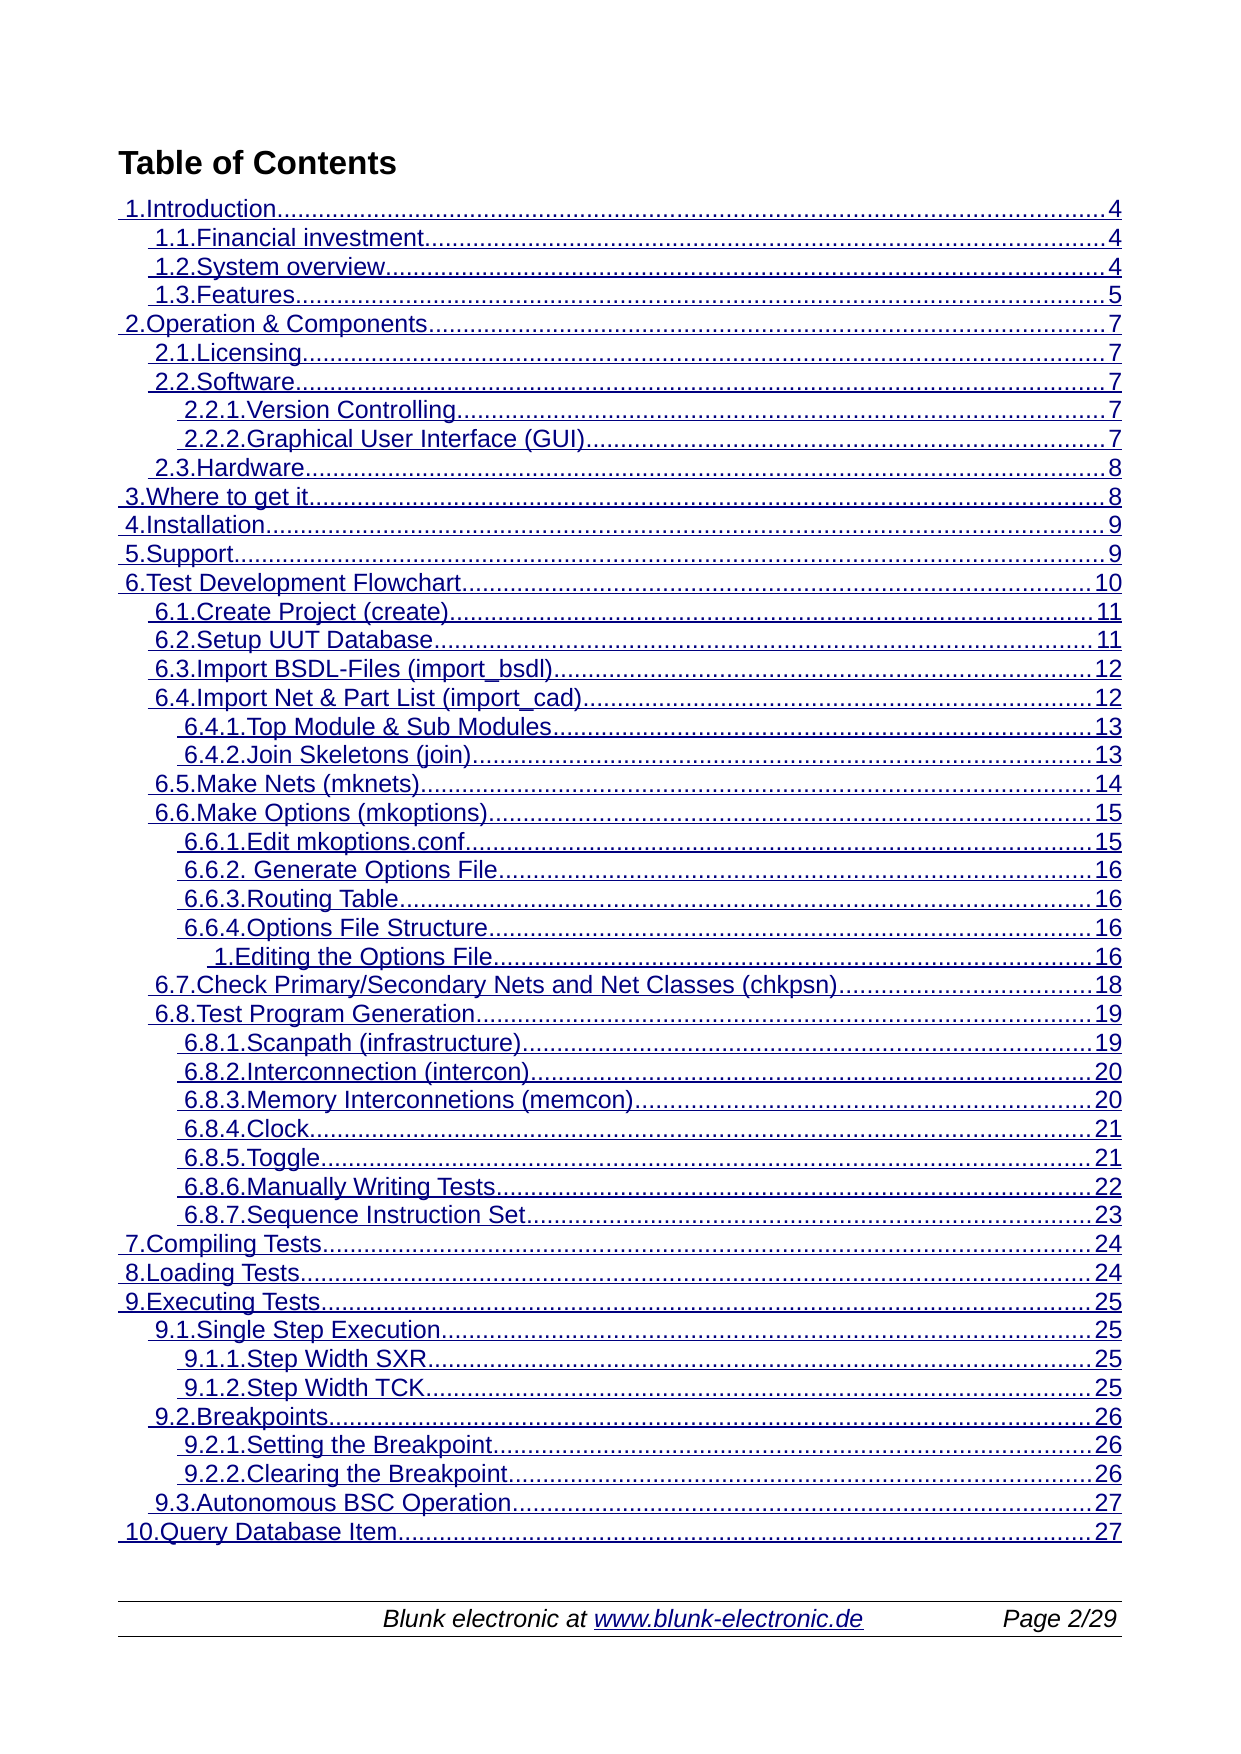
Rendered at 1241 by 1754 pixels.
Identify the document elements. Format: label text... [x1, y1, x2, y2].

text 6.6.2. Generate Options File 16 [177, 855, 1122, 880]
text 6.4.2.Join Skeletons (join) 13 [177, 740, 1122, 765]
text 2.Operation & Components 7 [118, 309, 1122, 334]
text 9.3.Autonomous BSC Operation 27 [148, 1488, 1122, 1513]
text 6.Test Development Flowchart 10 [118, 568, 1122, 593]
text 3.Where to get it 8 [118, 482, 1122, 506]
text 6.8.1.Scanpath (infrastructure) 19 [177, 1028, 1122, 1053]
text 2.2.1.Version Controlling 7 [177, 395, 1122, 420]
text 6.1.Create Project (create) 11 [148, 597, 1122, 621]
text 6.4.1.Top Module & Sub Modules 13 [177, 712, 1122, 736]
text 6.6.4.Options File Structure 16 [177, 913, 1122, 938]
text 9.1.1.Step Width SXR 25 [177, 1344, 1122, 1369]
text 2.3.Hardware 8 [148, 453, 1122, 478]
text 9.2.Breakpoints 26 [148, 1402, 1122, 1426]
text 6.8.6.Manually Writing Tests 22 [177, 1172, 1122, 1196]
text 6.2.Setup UUT Database 11 [148, 625, 1122, 650]
text 6.5.Make Nets (mknets) 14 [148, 769, 1122, 794]
text 6.6.3.Routing Table 16 [177, 884, 1122, 909]
text 1.3.Features 5 [148, 280, 1122, 305]
text 6.6.1.Edit mkoptions.conf 15 [177, 827, 1122, 851]
text 1.Introduction 4 [118, 194, 1122, 219]
text 9.2.2.Clearing the Breakpoint 26 [177, 1459, 1122, 1484]
text 1.Editing the Options File 16 [207, 942, 1122, 966]
text 6.7.Check Primary/Secondary Nets and Net Classes (chkpsn) 18 [148, 970, 1122, 995]
text 4.Installation 9 [118, 510, 1122, 535]
text 9.2.1.Setting the Breakpoint 26 [177, 1430, 1122, 1455]
text 5.Support 9 [118, 539, 1122, 564]
text 1.1.Financial investment 4 [148, 223, 1122, 248]
text 10.Query Database Item 27 [118, 1517, 1122, 1541]
text 2.1.Licensing 7 [148, 338, 1122, 363]
text 9.1.2.Step Width TCK 25 [177, 1373, 1122, 1398]
text 6.6.Make Options (mkoptions) 15 [148, 798, 1122, 823]
text 7.Compiling Tests 24 [118, 1229, 1122, 1254]
text 8.Loading Tests 24 [118, 1258, 1122, 1283]
text 1.2.System overview 4 [148, 252, 1122, 276]
text 2.2.Software 7 [148, 367, 1122, 391]
text 6.4.Import Net & Part List (import_cad) 12 [148, 683, 1122, 708]
text 9.Executing Tests 25 [118, 1287, 1122, 1311]
text 9.1.Single Step Execution 25 [148, 1315, 1122, 1340]
text 6.8.5.Toggle 21 [177, 1143, 1122, 1168]
text 6.8.2.Interconnection (intercon) 20 [177, 1057, 1122, 1081]
text 6.8.7.Sequence Instruction Set 23 [177, 1200, 1122, 1225]
text 6.8.Test Program Generation 19 [148, 999, 1122, 1024]
text 6.8.3.Memory Interconnetions (memcon) 20 [177, 1085, 1122, 1110]
text 6.3.Import BSDL-Files (import_bsdl) 12 [148, 654, 1122, 679]
text 2.2.2.Graphical User Interface (GUI) 7 [177, 424, 1122, 449]
text 6.8.4.Clock 21 [177, 1114, 1122, 1139]
subtitle Table of Contents [118, 143, 1122, 182]
